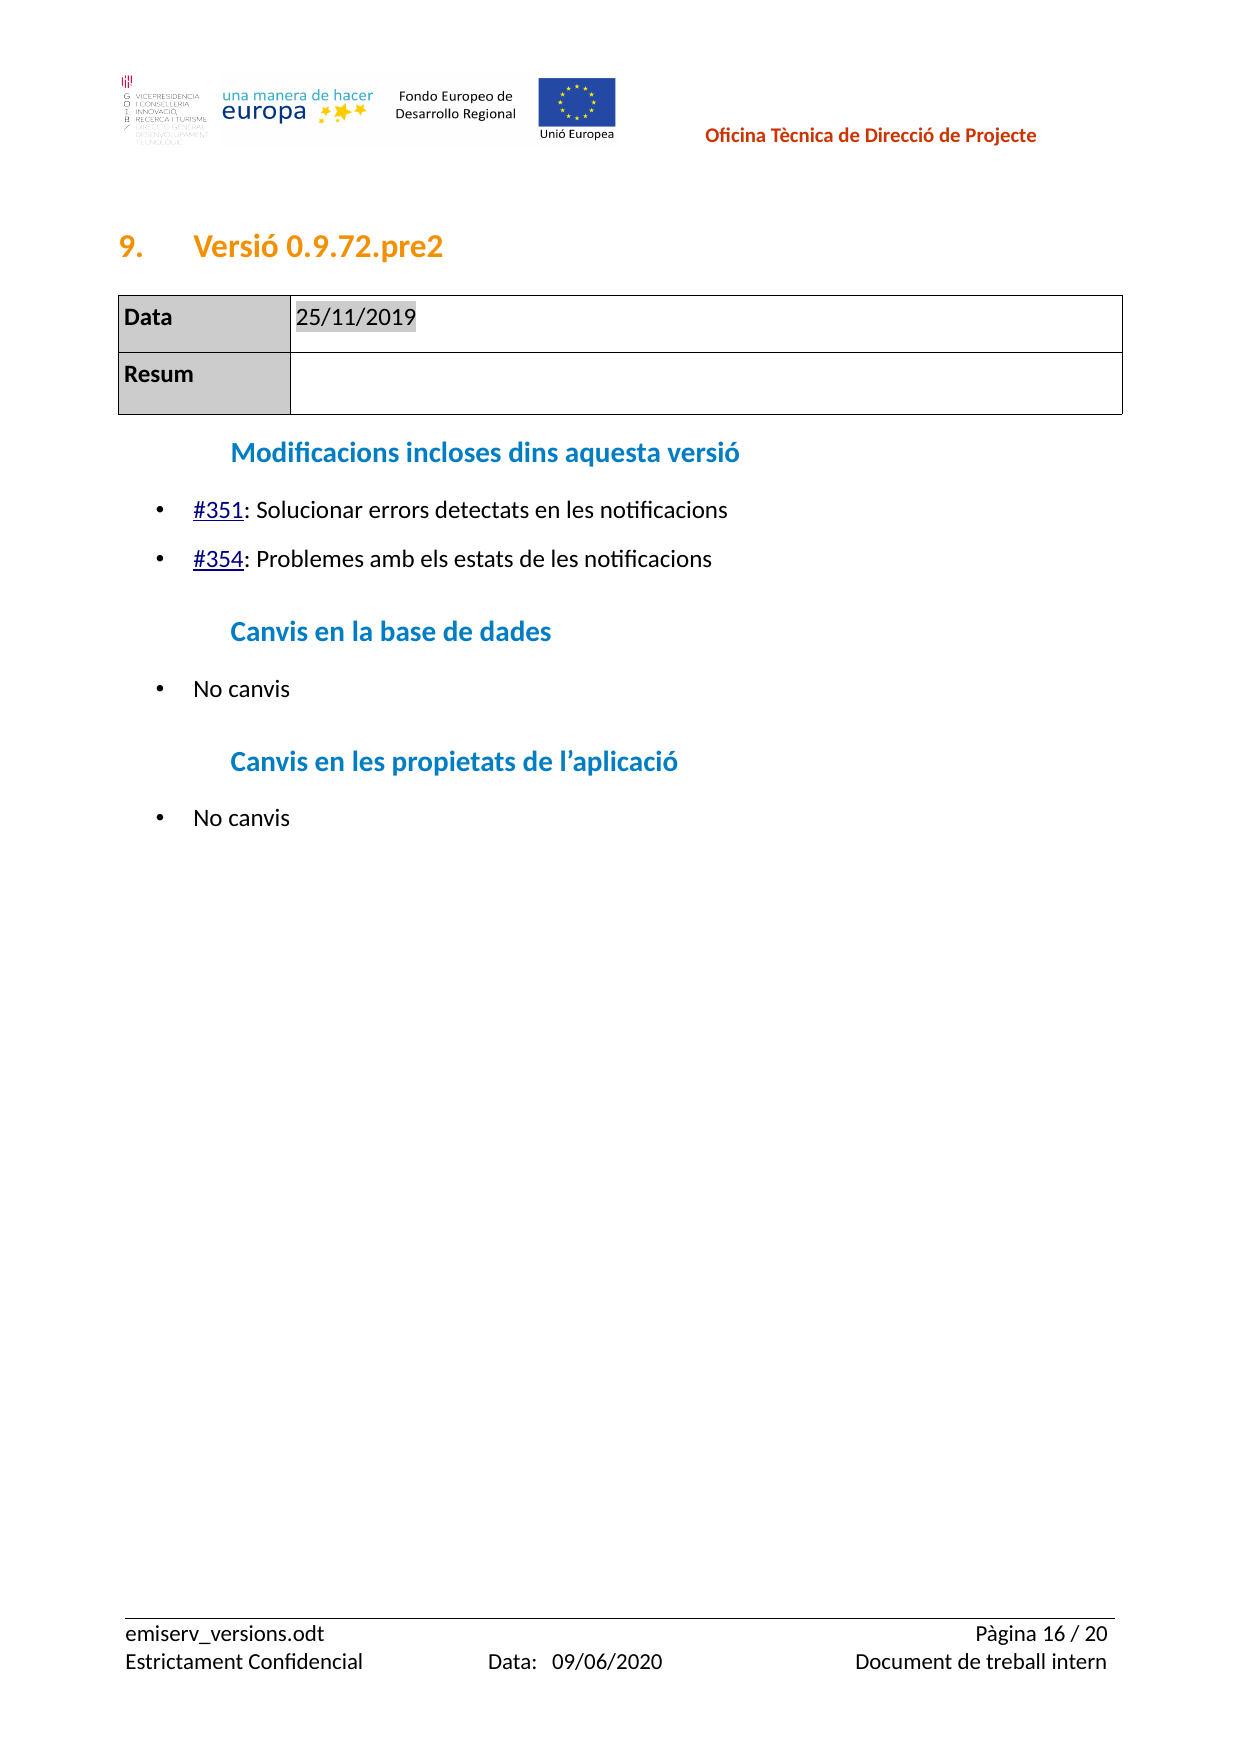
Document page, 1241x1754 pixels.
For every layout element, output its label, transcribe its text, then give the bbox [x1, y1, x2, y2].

list No canvis [156, 802, 1122, 833]
table_header Data [119, 296, 290, 352]
subtitle Versió 0.9.72.pre2 [118, 225, 1122, 266]
subtitle Modificacions incloses dins aquesta versió [153, 434, 1122, 470]
subtitle Canvis en les propietats de l’aplicació [153, 743, 1122, 779]
table_header 25/11/2019 [291, 296, 1122, 352]
picture [219, 73, 621, 147]
list #354: Problemes amb els estats de les notificacions [156, 543, 1122, 574]
list No canvis [156, 673, 1122, 703]
list #351: Solucionar errors detectats en les notificacions [156, 494, 1122, 524]
table_cell [291, 353, 1122, 414]
table_cell Resum [119, 353, 290, 414]
picture [118, 73, 213, 147]
subtitle Canvis en la base de dades [153, 613, 1122, 649]
